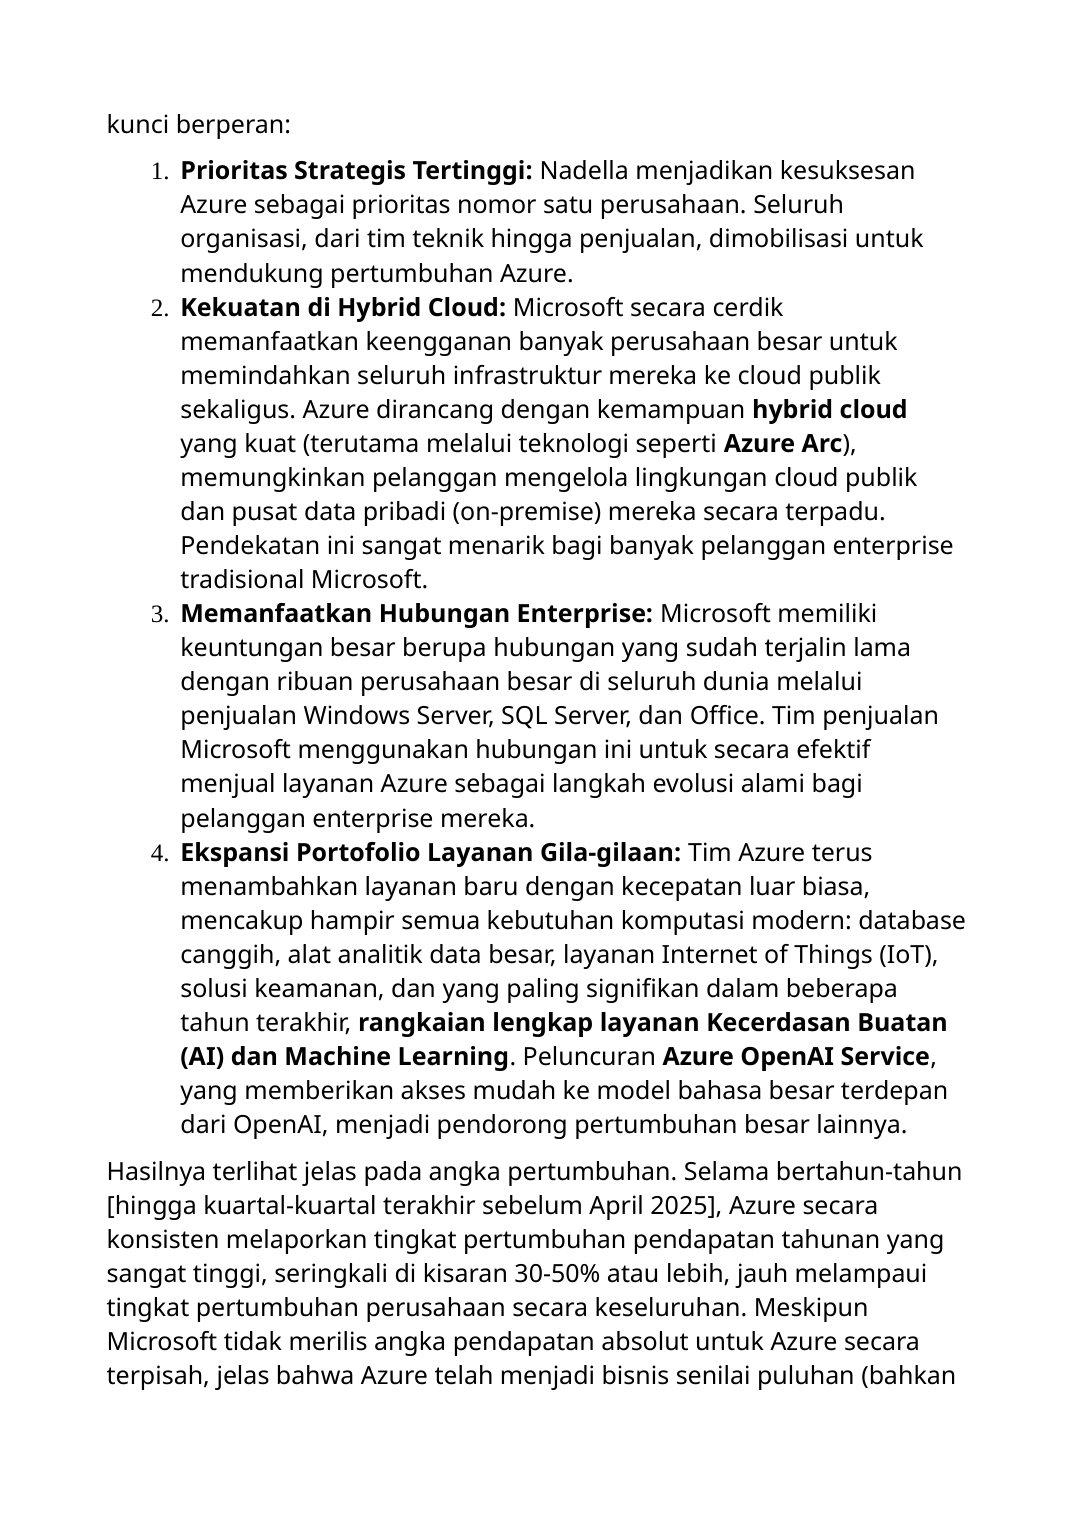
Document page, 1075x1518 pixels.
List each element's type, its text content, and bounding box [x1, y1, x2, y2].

list Kekuatan di Hybrid Cloud: Microsoft secara cerdik memanfaatkan keengganan banyak perusahaan besar untuk memindahkan seluruh infrastruktur mereka ke cloud publik sekaligus. Azure dirancang dengan kemampuan hybrid cloud yang kuat (terutama melalui teknologi seperti Azure Arc), memungkinkan pelanggan mengelola lingkungan cloud publik dan pusat data pribadi (on-premise) mereka secara terpadu. Pendekatan ini sangat menarik bagi banyak pelanggan enterprise tradisional Microsoft. [151, 289, 968, 596]
list Memanfaatkan Hubungan Enterprise: Microsoft memiliki keuntungan besar berupa hubungan yang sudah terjalin lama dengan ribuan perusahaan besar di seluruh dunia melalui penjualan Windows Server, SQL Server, dan Office. Tim penjualan Microsoft menggunakan hubungan ini untuk secara efektif menjual layanan Azure sebagai langkah evolusi alami bagi pelanggan enterprise mereka. [151, 596, 968, 834]
text kunci berperan: [106, 106, 968, 141]
list Ekspansi Portofolio Layanan Gila-gilaan: Tim Azure terus menambahkan layanan baru dengan kecepatan luar biasa, mencakup hampir semua kebutuhan komputasi modern: database canggih, alat analitik data besar, layanan Internet of Things (IoT), solusi keamanan, dan yang paling signifikan dalam beberapa tahun terakhir, rangkaian lengkap layanan Kecerdasan Buatan (AI) dan Machine Learning. Peluncuran Azure OpenAI Service, yang memberikan akses mudah ke model bahasa besar terdepan dari OpenAI, menjadi pendorong pertumbuhan besar lainnya. [151, 834, 968, 1141]
text Hasilnya terlihat jelas pada angka pertumbuhan. Selama bertahun-tahun [hingga kuartal-kuartal terakhir sebelum April 2025], Azure secara konsisten melaporkan tingkat pertumbuhan pendapatan tahunan yang sangat tinggi, seringkali di kisaran 30-50% atau lebih, jauh melampaui tingkat pertumbuhan perusahaan secara keseluruhan. Meskipun Microsoft tidak merilis angka pendapatan absolut untuk Azure secara terpisah, jelas bahwa Azure telah menjadi bisnis senilai puluhan (bahkan [106, 1153, 968, 1392]
list Prioritas Strategis Tertinggi: Nadella menjadikan kesuksesan Azure sebagai prioritas nomor satu perusahaan. Seluruh organisasi, dari tim teknik hingga penjualan, dimobilisasi untuk mendukung pertumbuhan Azure. [151, 153, 968, 289]
